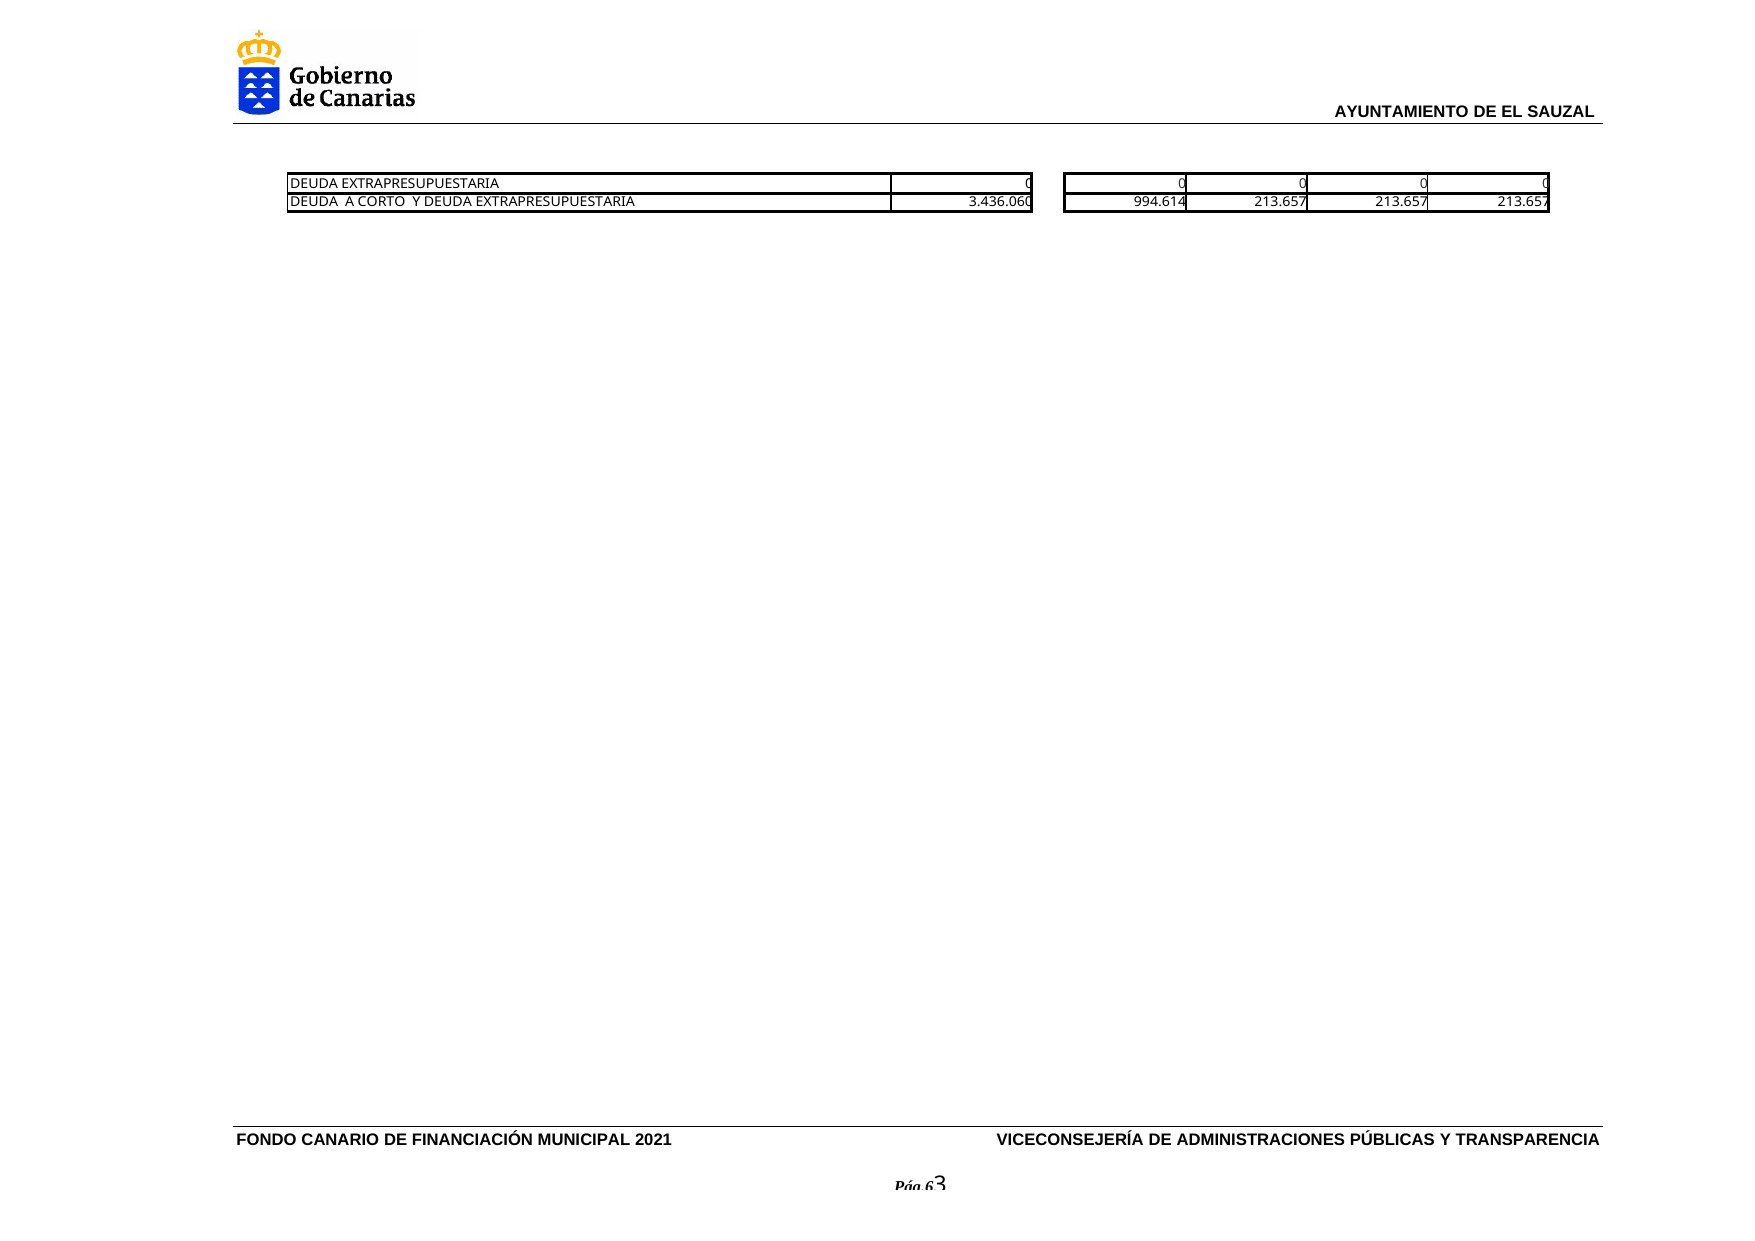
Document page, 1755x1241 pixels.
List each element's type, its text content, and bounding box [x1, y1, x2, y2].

table_header 0 [892, 175, 1030, 192]
table_cell 994.614 [1066, 195, 1185, 209]
table_cell 213.657 [1308, 195, 1427, 209]
table_header DEUDA EXTRAPRESUPUESTARIA [288, 175, 890, 192]
table_header 0 [1066, 175, 1185, 192]
table_header 0 [1308, 175, 1427, 192]
table_header 0 [1428, 175, 1547, 192]
table_header 0 [1187, 175, 1306, 192]
table_cell 3.436.060 [892, 195, 1030, 209]
table_cell DEUDA A CORTO Y DEUDA EXTRAPRESUPUESTARIA [288, 195, 890, 209]
table_cell 213.657 [1428, 195, 1547, 209]
table_cell 213.657 [1187, 195, 1306, 209]
